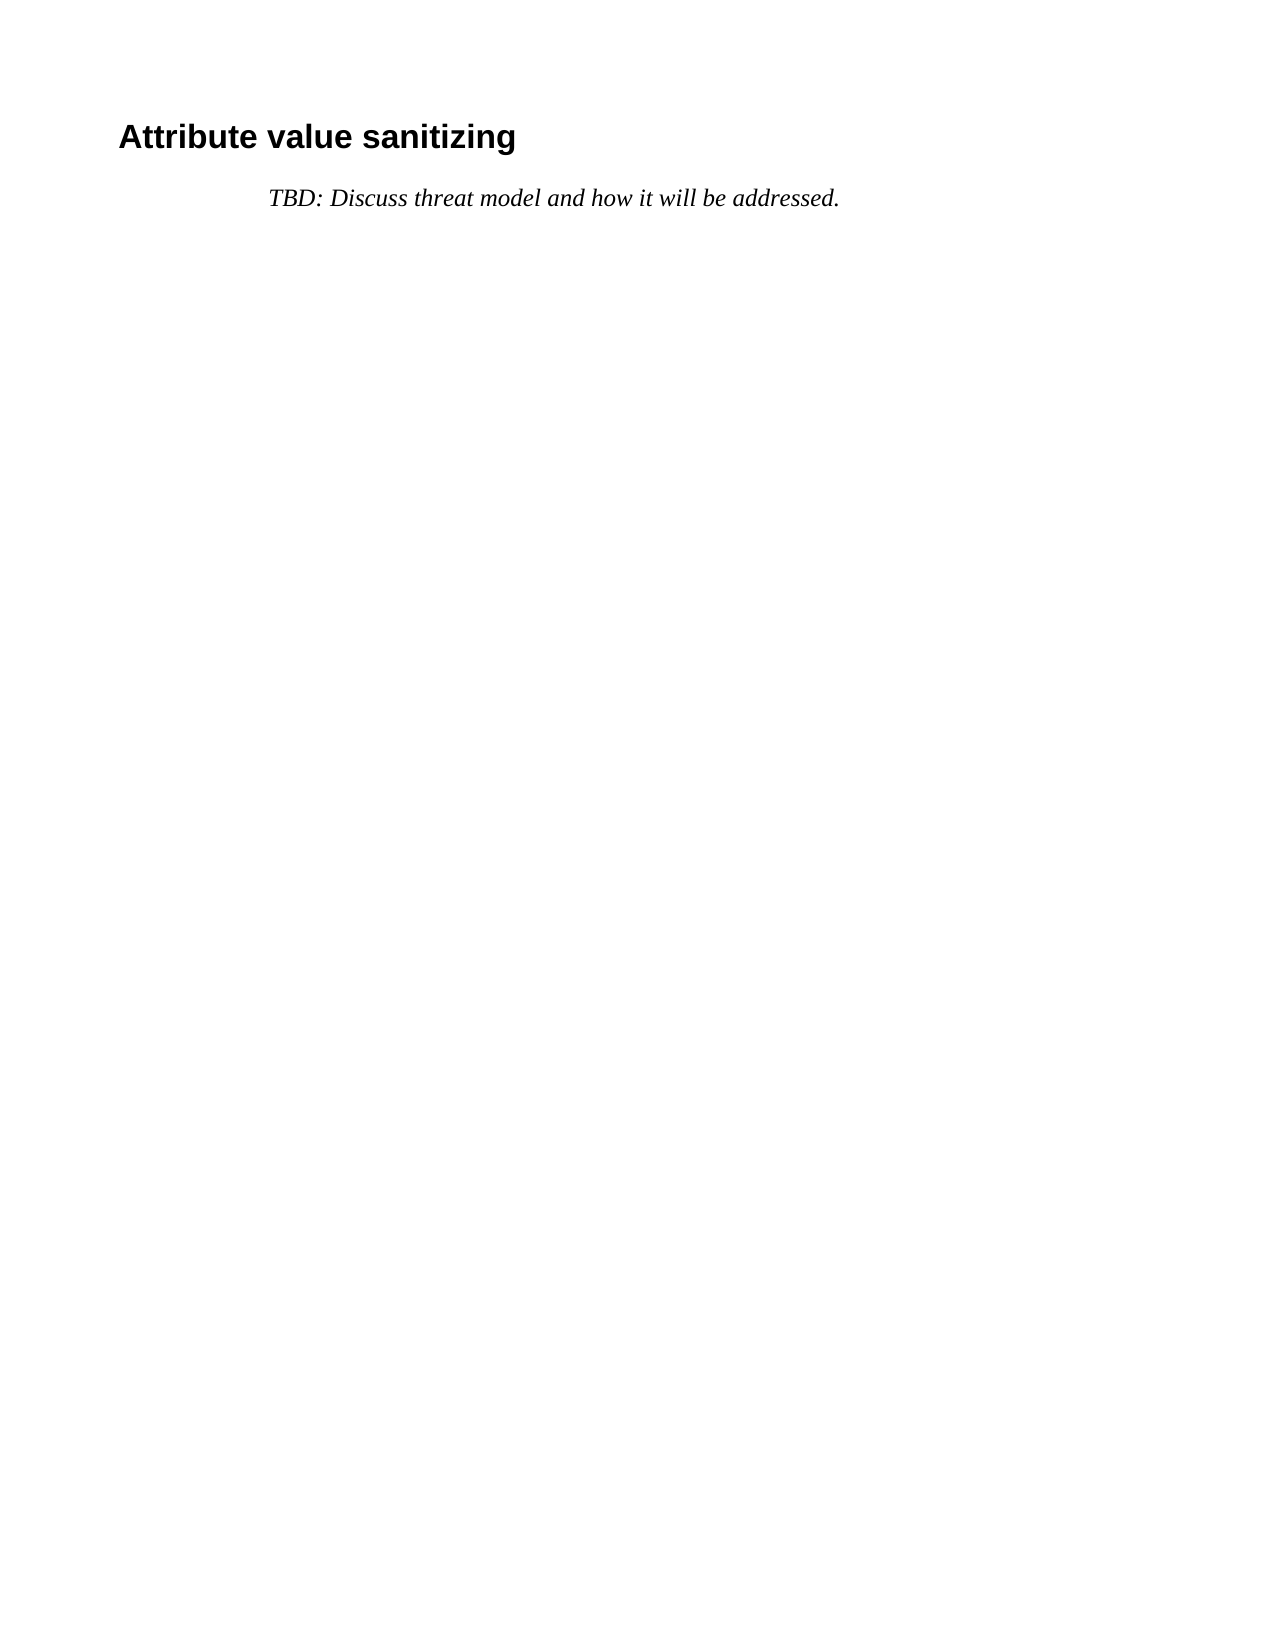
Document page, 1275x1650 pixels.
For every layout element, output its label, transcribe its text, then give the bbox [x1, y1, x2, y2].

subtitle Attribute value sanitizing [118, 118, 1157, 156]
text TBD: Discuss threat model and how it will be addressed. [268, 184, 1157, 212]
